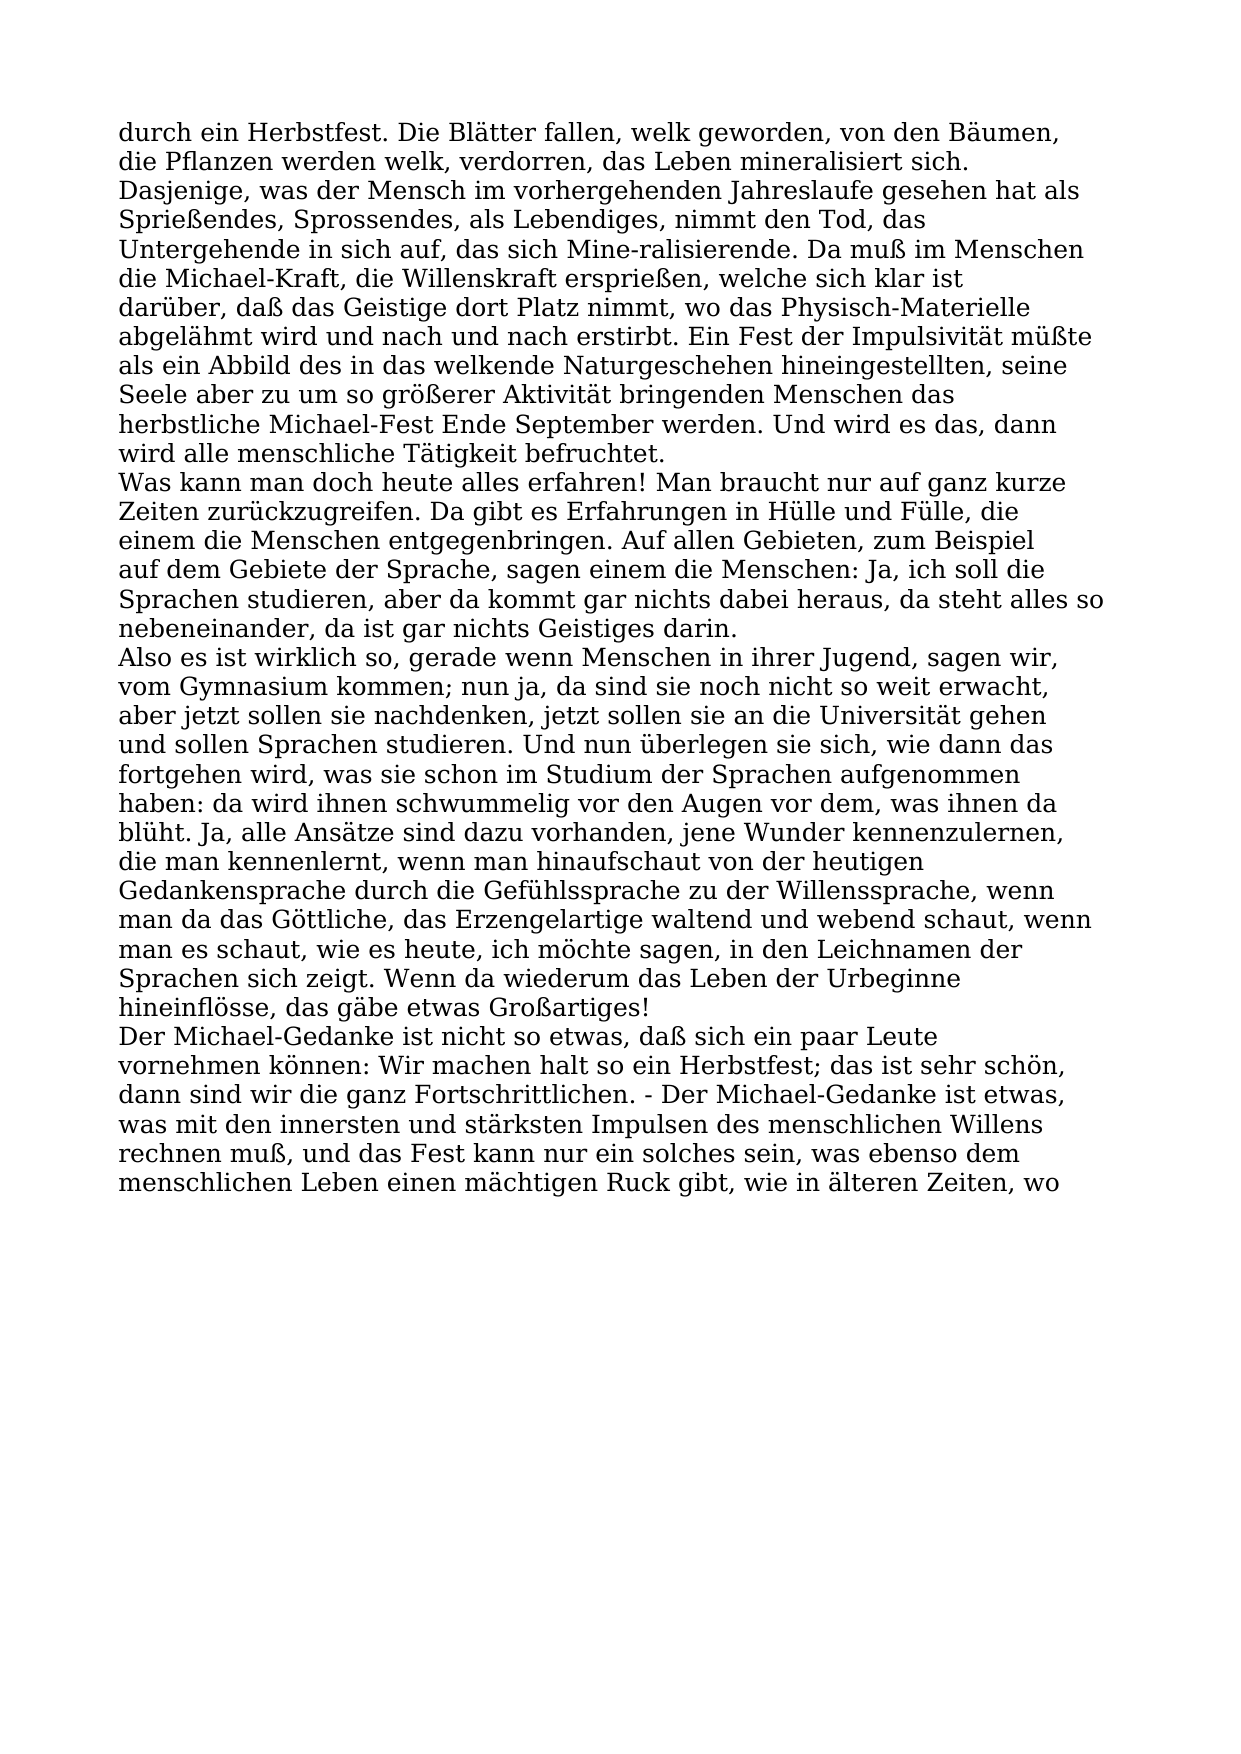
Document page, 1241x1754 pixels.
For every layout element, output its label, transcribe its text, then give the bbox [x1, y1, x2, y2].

text abgelähmt wird und nach und nach erstirbt. Ein Fest der Impulsivität müßte [118, 322, 1122, 351]
text Sprachen studieren, aber da kommt gar nichts dabei heraus, da steht alles so [118, 585, 1122, 614]
text auf dem Gebiete der Sprache, sagen einem die Menschen: Ja, ich soll die [118, 556, 1122, 585]
text nebeneinander, da ist gar nichts Geistiges darin. [118, 614, 1122, 643]
text und sollen Sprachen studieren. Und nun überlegen sie sich, wie dann das [118, 731, 1122, 760]
text einem die Menschen entgegenbringen. Auf allen Gebieten, zum Beispiel [118, 526, 1122, 556]
text die man kennenlernt, wenn man hinaufschaut von der heutigen [118, 847, 1122, 876]
text dann sind wir die ganz Fortschrittlichen. - Der Michael-Gedanke ist etwas, [118, 1081, 1122, 1110]
text vom Gymnasium kommen; nun ja, da sind sie noch nicht so weit erwacht, [118, 672, 1122, 701]
text Der Michael-Gedanke ist nicht so etwas, daß sich ein paar Leute [118, 1022, 1122, 1051]
text aber jetzt sollen sie nachdenken, jetzt sollen sie an die Universität gehen [118, 701, 1122, 731]
text blüht. Ja, alle Ansätze sind dazu vorhanden, jene Wunder kennenzulernen, [118, 818, 1122, 847]
text rechnen muß, und das Fest kann nur ein solches sein, was ebenso dem [118, 1139, 1122, 1168]
text Was kann man doch heute alles erfahren! Man braucht nur auf ganz kurze [118, 468, 1122, 497]
text vornehmen können: Wir machen halt so ein Herbstfest; das ist sehr schön, [118, 1051, 1122, 1081]
text haben: da wird ihnen schwummelig vor den Augen vor dem, was ihnen da [118, 789, 1122, 818]
text Sprachen sich zeigt. Wenn da wiederum das Leben der Urbeginne [118, 964, 1122, 993]
text hineinflösse, das gäbe etwas Großartiges! [118, 993, 1122, 1022]
text Dasjenige, was der Mensch im vorhergehenden Jahreslaufe gesehen hat als [118, 176, 1122, 206]
text Also es ist wirklich so, gerade wenn Menschen in ihrer Jugend, sagen wir, [118, 643, 1122, 672]
text man es schaut, wie es heute, ich möchte sagen, in den Leichnamen der [118, 935, 1122, 964]
text Gedankensprache durch die Gefühlssprache zu der Willenssprache, wenn [118, 876, 1122, 906]
text die Pflanzen werden welk, verdorren, das Leben mineralisiert sich. [118, 147, 1122, 176]
text die Michael-Kraft, die Willenskraft ersprießen, welche sich klar ist [118, 264, 1122, 293]
text herbstliche Michael-Fest Ende September werden. Und wird es das, dann [118, 410, 1122, 439]
text Sprießendes, Sprossendes, als Lebendiges, nimmt den Tod, das [118, 206, 1122, 235]
text Untergehende in sich auf, das sich Mine-ralisierende. Da muß im Menschen [118, 235, 1122, 264]
text darüber, daß das Geistige dort Platz nimmt, wo das Physisch-Materielle [118, 293, 1122, 322]
text fortgehen wird, was sie schon im Studium der Sprachen aufgenommen [118, 760, 1122, 789]
text als ein Abbild des in das welkende Naturgeschehen hineingestellten, seine [118, 351, 1122, 381]
text Zeiten zurückzugreifen. Da gibt es Erfahrungen in Hülle und Fülle, die [118, 497, 1122, 526]
text was mit den innersten und stärksten Impulsen des menschlichen Willens [118, 1110, 1122, 1139]
text man da das Göttliche, das Erzengelartige waltend und webend schaut, wenn [118, 906, 1122, 935]
text durch ein Herbstfest. Die Blätter fallen, welk geworden, von den Bäumen, [118, 118, 1122, 147]
text menschlichen Leben einen mächtigen Ruck gibt, wie in älteren Zeiten, wo [118, 1168, 1122, 1197]
text Seele aber zu um so größerer Aktivität bringenden Menschen das [118, 381, 1122, 410]
text wird alle menschliche Tätigkeit befruchtet. [118, 439, 1122, 468]
